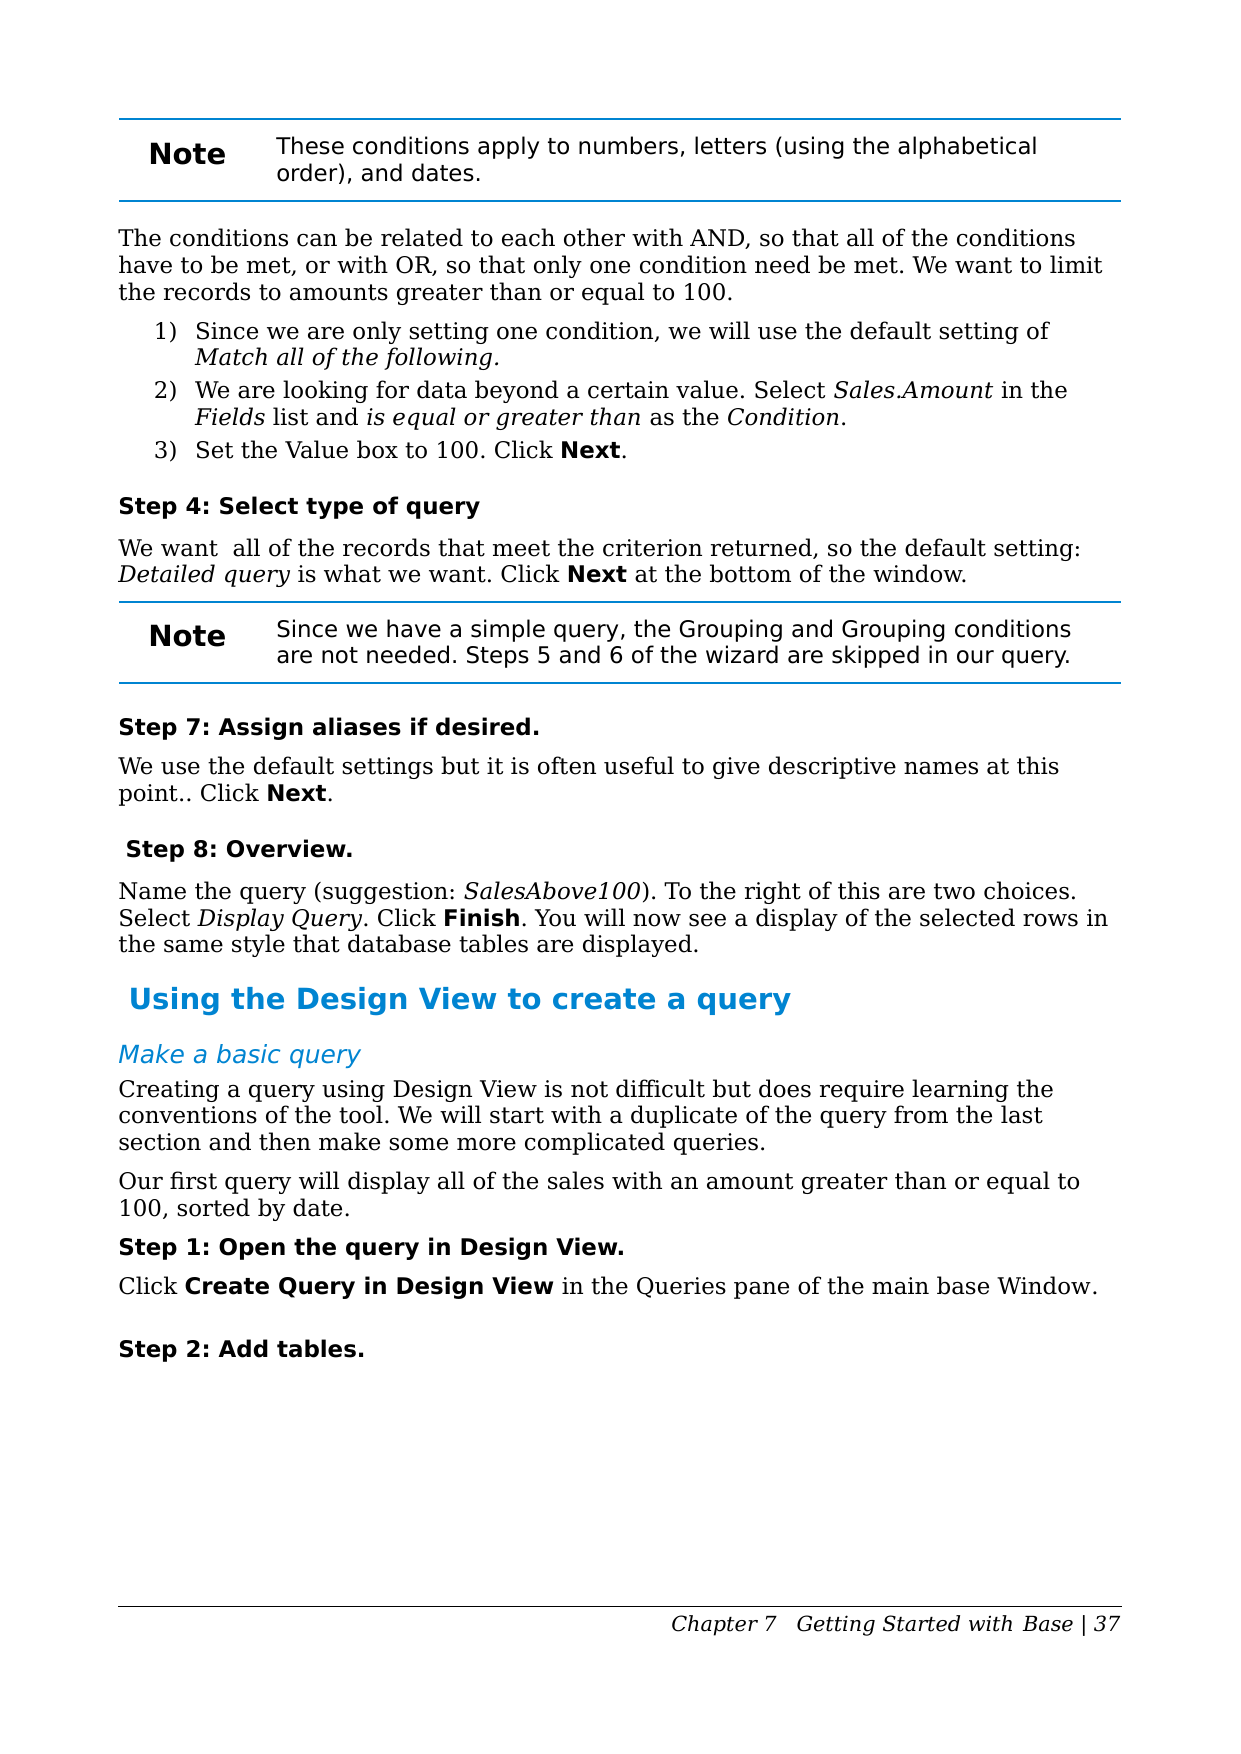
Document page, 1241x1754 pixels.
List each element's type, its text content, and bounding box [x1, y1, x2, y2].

text We use the default settings but it is often useful to give descriptive names at this point.. Click Next. [118, 753, 1122, 806]
text Name the query (suggestion: SalesAbove100). To the right of this are two choices. Select Display Query. Click Finish. You will now see a display of the selected rows in the same style that database tables are displayed. [118, 878, 1122, 958]
table_header Note [119, 120, 255, 199]
text Step 2: Add tables. [118, 1336, 1122, 1363]
text Step 4: Select type of query [118, 493, 1122, 520]
text Creating a query using Design View is not difficult but does require learning the conventions of the tool. We will start with a duplicate of the query from the last section and then make some more complicated queries. [118, 1076, 1122, 1156]
subtitle Make a basic query [118, 1040, 1122, 1069]
text We want all of the records that meet the criterion returned, so the default setting: Detailed query is what we want. Click Next at the bottom of the window. [118, 535, 1122, 588]
text Step 8: Overview. [118, 837, 1122, 863]
subtitle Using the Design View to create a query [118, 982, 1122, 1016]
text Step 1: Open the query in Design View. [118, 1234, 1122, 1261]
list Set the Value box to 100. Click Next. [177, 437, 1122, 464]
table_header Since we have a simple query, the Grouping and Grouping conditions are not needed. Steps 5 and 6 of the wizard are skipped in our query. [255, 603, 1121, 682]
text The conditions can be related to each other with AND, so that all of the conditions have to be met, or with OR, so that only one condition need be met. We want to limit the records to amounts greater than or equal to 100. [118, 225, 1122, 305]
text Our first query will display all of the sales with an amount greater than or equal to 100, sorted by date. [118, 1168, 1122, 1222]
list We are looking for data beyond a certain value. Select Sales.Amount in the Fields list and is equal or greater than as the Condition. [177, 377, 1122, 431]
list Since we are only setting one condition, we will use the default setting of Match all of the following. [177, 318, 1122, 371]
table_header These conditions apply to numbers, letters (using the alphabetical order), and dates. [255, 120, 1121, 199]
text Step 7: Assign aliases if desired. [118, 714, 1122, 741]
table_header Note [119, 603, 255, 682]
text Click Create Query in Design View in the Queries pane of the main base Window. [118, 1273, 1122, 1300]
